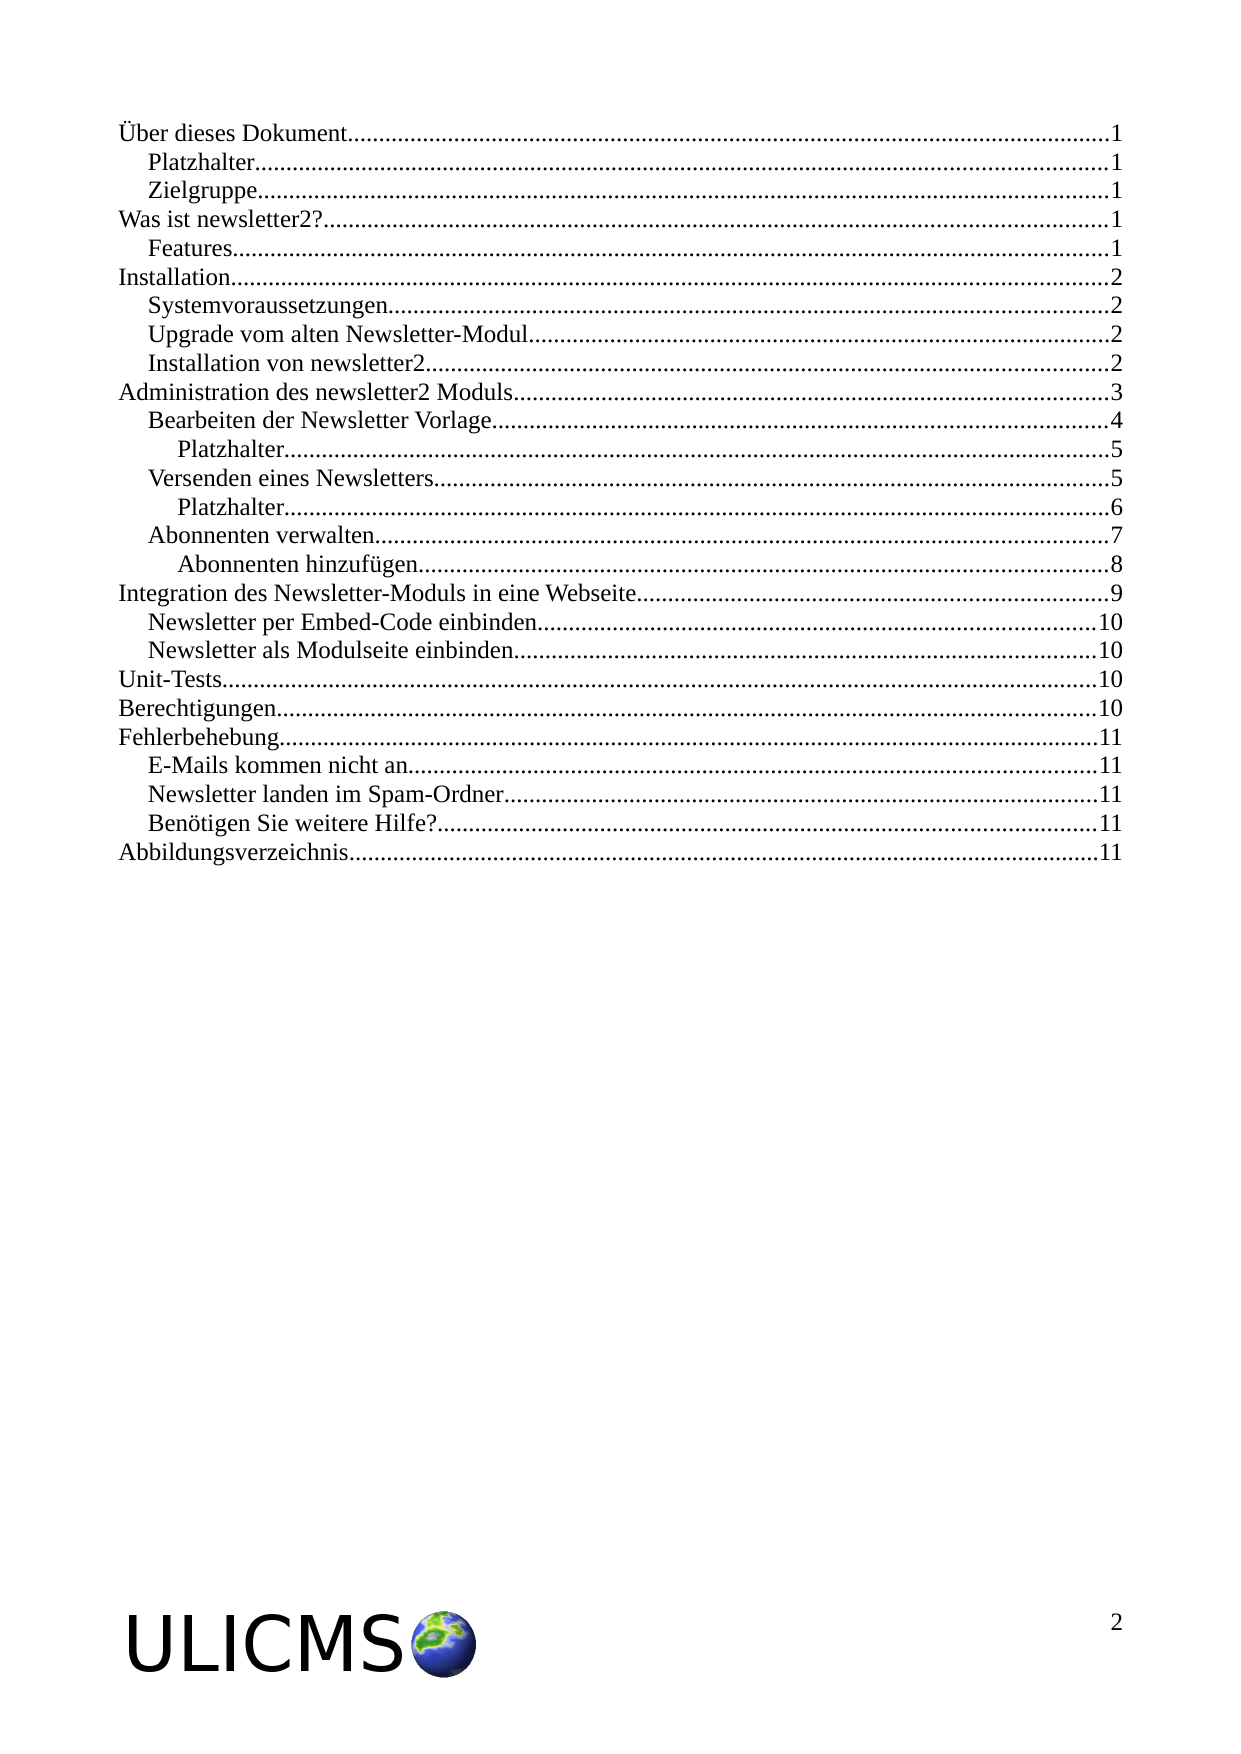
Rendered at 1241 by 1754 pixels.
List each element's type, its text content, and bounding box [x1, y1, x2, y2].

text Was ist newsletter2? 1 [118, 204, 1123, 233]
text Platzhalter 6 [177, 492, 1123, 521]
text Newsletter landen im Spam-Ordner 11 [148, 779, 1123, 808]
text Berechtigungen 10 [118, 693, 1123, 722]
text Features 1 [148, 233, 1123, 262]
text Upgrade vom alten Newsletter-Modul 2 [148, 319, 1123, 348]
text Über dieses Dokument 1 [118, 118, 1123, 147]
text Zielgruppe 1 [148, 176, 1123, 204]
text Abonnenten hinzufügen 8 [177, 549, 1123, 578]
text Administration des newsletter2 Moduls 3 [118, 377, 1123, 406]
text Unit-Tests 10 [118, 664, 1123, 693]
picture [118, 1607, 479, 1681]
text Newsletter per Embed-Code einbinden 10 [148, 607, 1123, 636]
text Integration des Newsletter-Moduls in eine Webseite 9 [118, 578, 1123, 607]
text E-Mails kommen nicht an 11 [148, 751, 1123, 779]
text Benötigen Sie weitere Hilfe? 11 [148, 808, 1123, 837]
text Newsletter als Modulseite einbinden 10 [148, 636, 1123, 664]
text Installation von newsletter2 2 [148, 348, 1123, 377]
text Systemvoraussetzungen 2 [148, 291, 1123, 319]
text Abonnenten verwalten 7 [148, 521, 1123, 549]
text Abbildungsverzeichnis 11 [118, 837, 1123, 866]
text Platzhalter 5 [177, 434, 1123, 463]
text Bearbeiten der Newsletter Vorlage 4 [148, 406, 1123, 434]
text Fehlerbehebung 11 [118, 722, 1123, 751]
text Installation 2 [118, 262, 1123, 291]
text Versenden eines Newsletters 5 [148, 463, 1123, 492]
text Platzhalter 1 [148, 147, 1123, 176]
